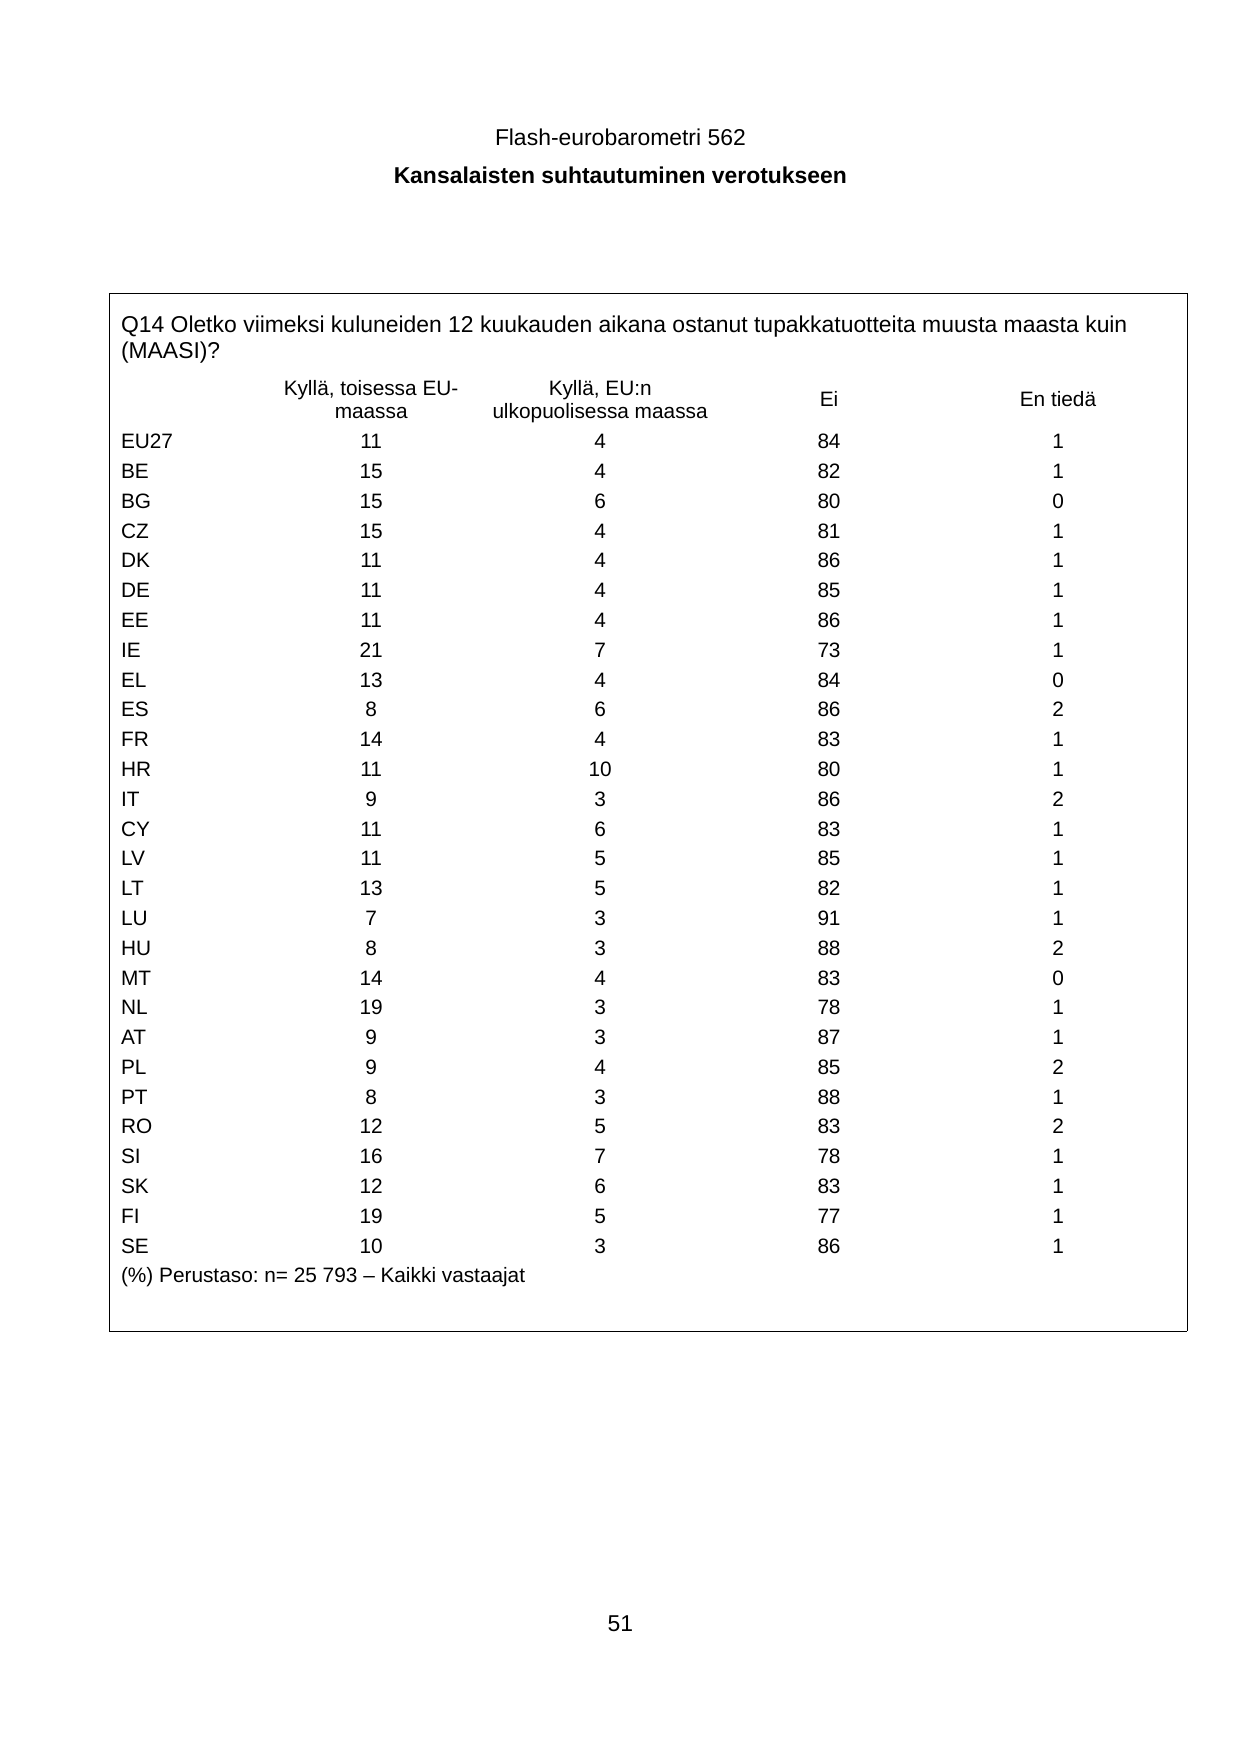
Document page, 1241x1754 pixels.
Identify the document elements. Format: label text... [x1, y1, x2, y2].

table_cell 1 [943, 426, 1172, 456]
table_cell 11 [256, 605, 485, 635]
table_cell 7 [256, 903, 485, 933]
table_cell 11 [256, 426, 485, 456]
table_cell 7 [485, 1141, 714, 1171]
table_cell 2 [943, 694, 1172, 724]
table_cell 13 [256, 873, 485, 903]
table_cell LT [118, 873, 256, 903]
table_cell 1 [943, 1141, 1172, 1171]
table_cell 14 [256, 724, 485, 754]
table_cell 1 [943, 1022, 1172, 1052]
table_cell 8 [256, 933, 485, 962]
table_cell LV [118, 843, 256, 873]
table_cell 78 [714, 992, 943, 1022]
table_cell PL [118, 1052, 256, 1082]
table_cell 9 [256, 1052, 485, 1082]
table_cell [118, 373, 256, 426]
table_cell Kyllä, toisessa EU-maassa [256, 373, 485, 426]
table_cell 9 [256, 784, 485, 813]
table_cell 11 [256, 754, 485, 784]
table_cell 1 [943, 575, 1172, 605]
table_cell 11 [256, 545, 485, 575]
table_cell 86 [714, 605, 943, 635]
table_cell 1 [943, 754, 1172, 784]
table_cell 0 [943, 665, 1172, 694]
table_cell 8 [256, 1082, 485, 1111]
table_cell 87 [714, 1022, 943, 1052]
table_cell 84 [714, 665, 943, 694]
table_cell 83 [714, 1171, 943, 1201]
table_cell EE [118, 605, 256, 635]
table_cell 86 [714, 1231, 943, 1260]
table_cell 3 [485, 784, 714, 813]
table_cell 86 [714, 784, 943, 813]
table_cell 73 [714, 635, 943, 664]
table_cell ES [118, 694, 256, 724]
table_cell LU [118, 903, 256, 933]
table_cell 5 [485, 873, 714, 903]
table_cell 15 [256, 456, 485, 486]
table_cell 3 [485, 1231, 714, 1260]
table_cell 10 [485, 754, 714, 784]
table_cell 80 [714, 754, 943, 784]
table_cell 6 [485, 486, 714, 516]
table_cell 3 [485, 933, 714, 962]
table_cell 83 [714, 963, 943, 992]
table_cell 12 [256, 1171, 485, 1201]
table_cell EU27 [118, 426, 256, 456]
table_cell 1 [943, 1171, 1172, 1201]
table_cell BE [118, 456, 256, 486]
table_cell 77 [714, 1201, 943, 1231]
table_cell SE [118, 1231, 256, 1260]
table_cell 1 [943, 456, 1172, 486]
table_cell BG [118, 486, 256, 516]
table_cell 81 [714, 516, 943, 545]
table_cell 4 [485, 575, 714, 605]
table_cell 4 [485, 516, 714, 545]
table_cell 1 [943, 843, 1172, 873]
table_cell 4 [485, 605, 714, 635]
table_cell 85 [714, 575, 943, 605]
table_cell 83 [714, 814, 943, 843]
table_cell DE [118, 575, 256, 605]
table_cell 3 [485, 1022, 714, 1052]
table_cell 4 [485, 665, 714, 694]
table_cell HR [118, 754, 256, 784]
table_cell HU [118, 933, 256, 962]
table_cell MT [118, 963, 256, 992]
table_cell 0 [943, 486, 1172, 516]
table_cell DK [118, 545, 256, 575]
table_cell NL [118, 992, 256, 1022]
table_cell 11 [256, 814, 485, 843]
table_cell 1 [943, 992, 1172, 1022]
table_cell 3 [485, 903, 714, 933]
table_cell (%) Perustaso: n= 25 793 – Kaikki vastaajat [118, 1260, 1172, 1290]
table_cell 91 [714, 903, 943, 933]
table_cell CZ [118, 516, 256, 545]
table_cell 13 [256, 665, 485, 694]
table_cell 1 [943, 1082, 1172, 1111]
table_cell Ei [714, 373, 943, 426]
table_cell 82 [714, 456, 943, 486]
table_cell 78 [714, 1141, 943, 1171]
table_cell EL [118, 665, 256, 694]
table_cell AT [118, 1022, 256, 1052]
table_cell 8 [256, 694, 485, 724]
table_cell 4 [485, 963, 714, 992]
table_cell 0 [943, 963, 1172, 992]
table_cell Kyllä, EU:n ulkopuolisessa maassa [485, 373, 714, 426]
table_cell 88 [714, 1082, 943, 1111]
table_cell 2 [943, 1052, 1172, 1082]
table_cell 21 [256, 635, 485, 664]
table_cell 10 [256, 1231, 485, 1260]
table_cell 16 [256, 1141, 485, 1171]
table_cell 1 [943, 724, 1172, 754]
table_cell 1 [943, 903, 1172, 933]
table_cell 3 [485, 992, 714, 1022]
table_cell 1 [943, 545, 1172, 575]
table_cell 1 [943, 873, 1172, 903]
table_cell 15 [256, 486, 485, 516]
table_cell 86 [714, 694, 943, 724]
table_cell 83 [714, 1111, 943, 1141]
table_cell IT [118, 784, 256, 813]
table_cell 9 [256, 1022, 485, 1052]
table_cell 4 [485, 426, 714, 456]
table_cell 85 [714, 843, 943, 873]
table_cell 4 [485, 456, 714, 486]
table_cell 15 [256, 516, 485, 545]
table_cell 14 [256, 963, 485, 992]
table_cell PT [118, 1082, 256, 1111]
table_cell IE [118, 635, 256, 664]
table_cell 6 [485, 1171, 714, 1201]
table_cell 11 [256, 843, 485, 873]
table_cell CY [118, 814, 256, 843]
table_cell 11 [256, 575, 485, 605]
table_cell 88 [714, 933, 943, 962]
table_cell FR [118, 724, 256, 754]
table_cell 7 [485, 635, 714, 664]
table_cell 12 [256, 1111, 485, 1141]
table_cell FI [118, 1201, 256, 1231]
table_cell 2 [943, 1111, 1172, 1141]
table_cell 1 [943, 516, 1172, 545]
table_cell 19 [256, 1201, 485, 1231]
table_cell 1 [943, 605, 1172, 635]
table_cell 1 [943, 635, 1172, 664]
table_cell 80 [714, 486, 943, 516]
table_cell 4 [485, 1052, 714, 1082]
table_cell SK [118, 1171, 256, 1201]
table_cell 19 [256, 992, 485, 1022]
table_cell 5 [485, 1111, 714, 1141]
table_cell 85 [714, 1052, 943, 1082]
table_cell 82 [714, 873, 943, 903]
table_cell 86 [714, 545, 943, 575]
table_cell 3 [485, 1082, 714, 1111]
table_cell 5 [485, 1201, 714, 1231]
table_cell 6 [485, 694, 714, 724]
table_cell En tiedä [943, 373, 1172, 426]
table_cell 2 [943, 933, 1172, 962]
table_cell SI [118, 1141, 256, 1171]
table_cell 1 [943, 1201, 1172, 1231]
table_cell 84 [714, 426, 943, 456]
table_cell 4 [485, 545, 714, 575]
table_cell 6 [485, 814, 714, 843]
table_cell 83 [714, 724, 943, 754]
table_header Q14 Oletko viimeksi kuluneiden 12 kuukauden aikana ostanut tupakkatuotteita muusta maasta kuin (MAASI)? [118, 302, 1172, 372]
table_cell 2 [943, 784, 1172, 813]
table_cell 5 [485, 843, 714, 873]
table_cell 4 [485, 724, 714, 754]
table_cell 1 [943, 814, 1172, 843]
table_cell 1 [943, 1231, 1172, 1260]
table_cell RO [118, 1111, 256, 1141]
